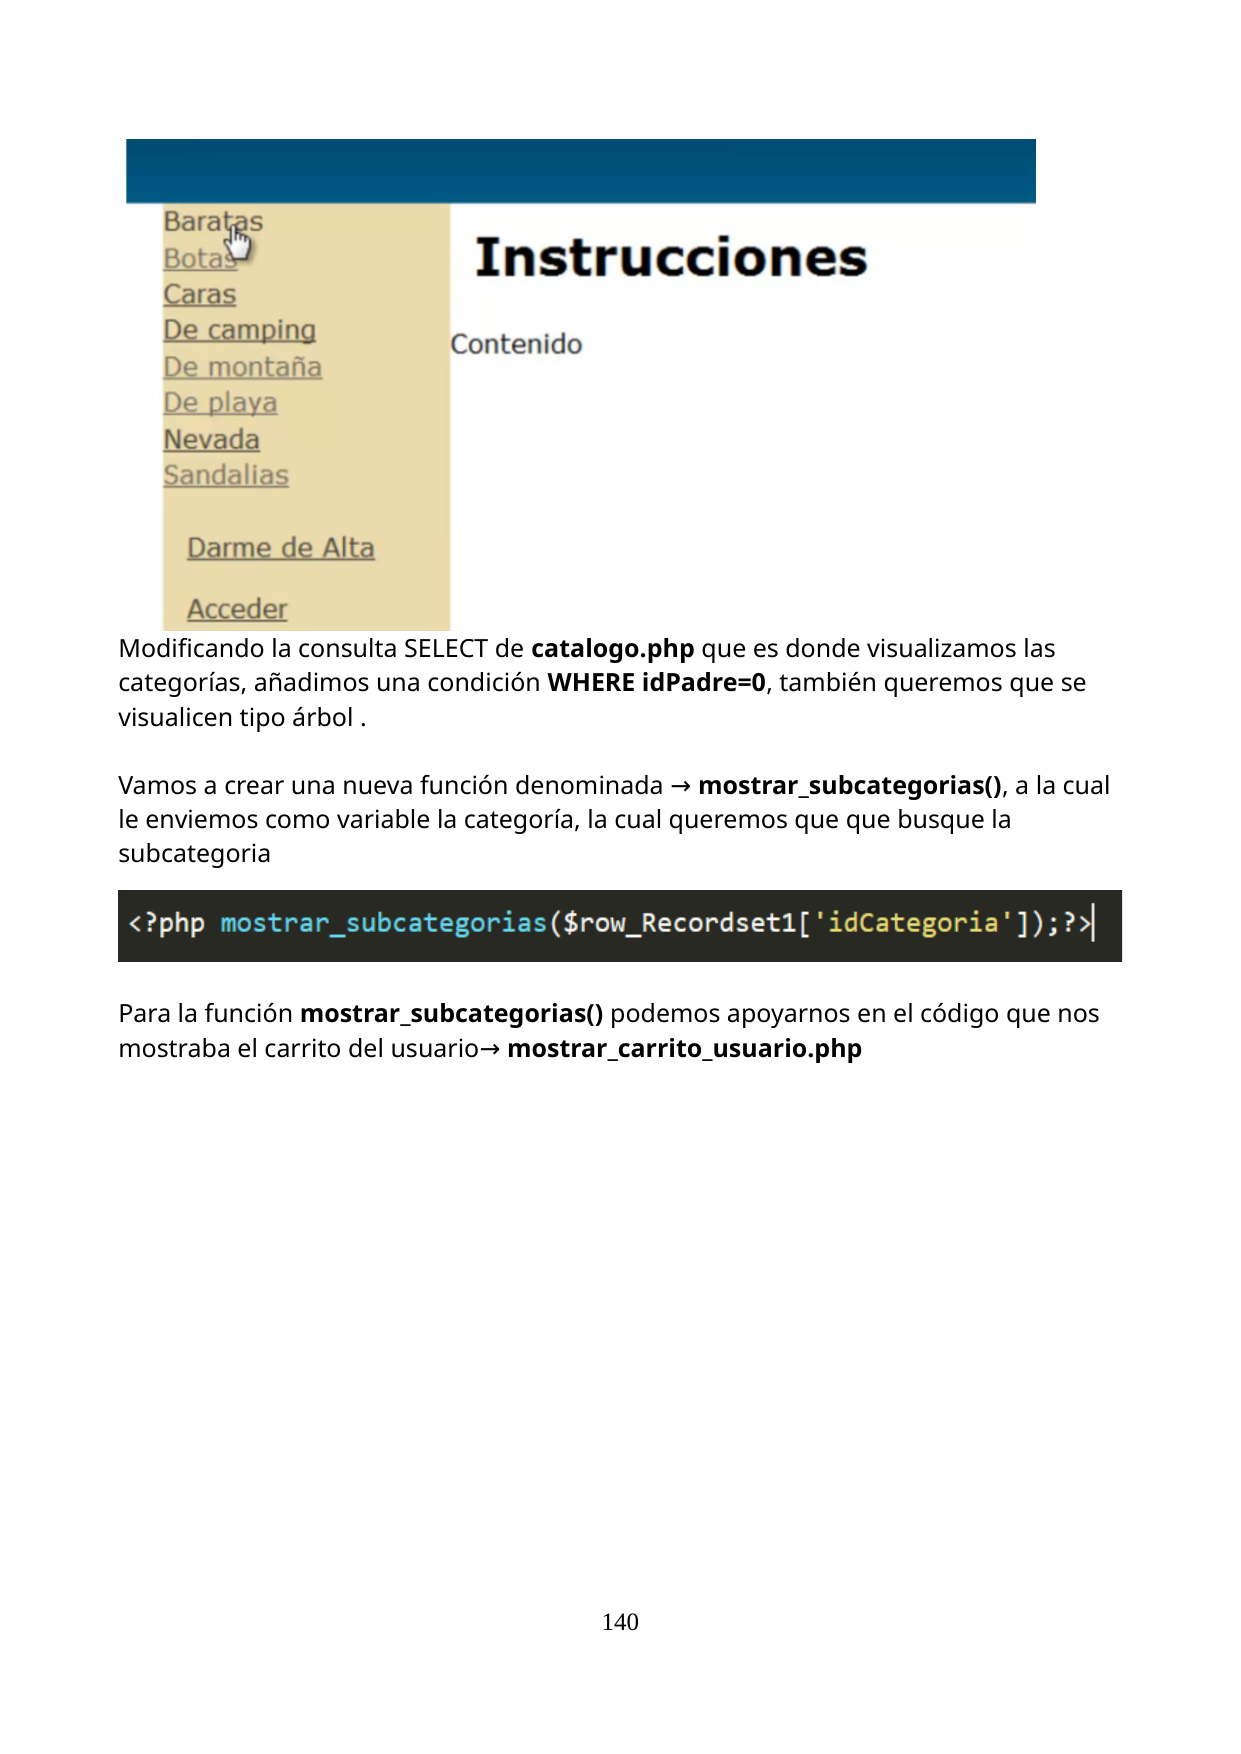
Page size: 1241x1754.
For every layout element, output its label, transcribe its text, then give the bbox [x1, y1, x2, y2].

picture [118, 890, 1123, 962]
text Modificando la consulta SELECT de catalogo.php que es donde visualizamos las categorías, añadimos una condición WHERE idPadre=0, también queremos que se visualicen tipo árbol . [118, 631, 1122, 733]
text Vamos a crear una nueva función denominada → mostrar_subcategorias(), a la cual le enviemos como variable la categoría, la cual queremos que que busque la subcategoria [118, 767, 1122, 869]
text Para la función mostrar_subcategorias() podemos apoyarnos en el código que nos mostraba el carrito del usuario→ mostrar_carrito_usuario.php [118, 996, 1122, 1064]
picture [126, 202, 1036, 631]
